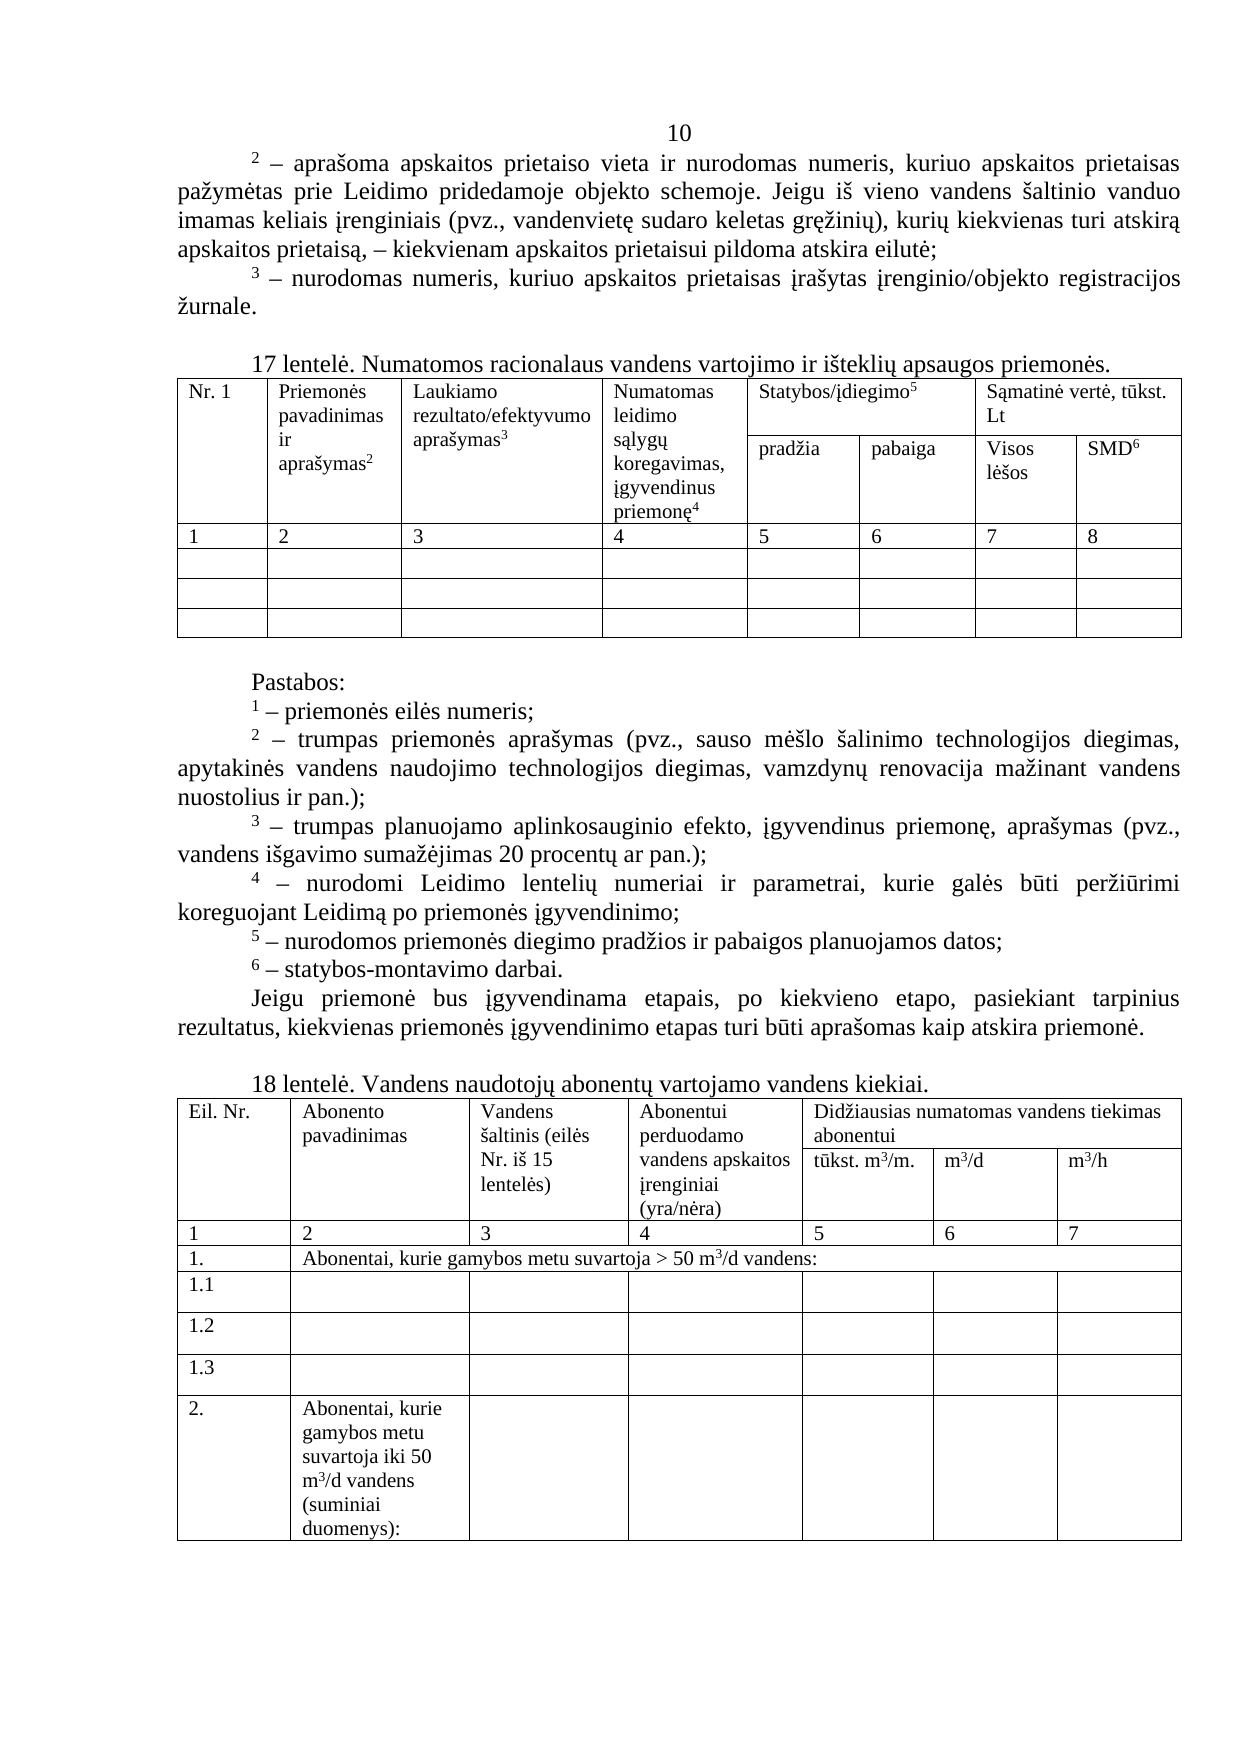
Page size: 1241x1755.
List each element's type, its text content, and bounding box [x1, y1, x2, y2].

table_header Sąmatinė vertė, tūkst. Lt [976, 379, 1181, 435]
table_cell [860, 609, 975, 637]
table_cell [291, 1272, 469, 1312]
table_cell 1 [178, 524, 267, 548]
table_cell [860, 579, 975, 607]
table_cell [748, 609, 859, 637]
table_cell [1058, 1313, 1181, 1354]
table_cell 1 [178, 1221, 290, 1245]
table_cell 6 [934, 1221, 1057, 1245]
table_cell 2 [291, 1221, 469, 1245]
table_cell [803, 1396, 933, 1540]
table_cell [291, 1313, 469, 1354]
table_cell 7 [976, 524, 1076, 548]
table_header Abonento pavadinimas [291, 1099, 469, 1219]
table_cell [1077, 609, 1181, 637]
table_cell [803, 1355, 933, 1395]
text 3 – trumpas planuojamo aplinkosauginio efekto, įgyvendinus priemonę, aprašymas (pvz., vandens išgavimo sumažėjimas 20 procentų ar pan.); [177, 811, 1181, 868]
text 3 – nurodomas numeris, kuriuo apskaitos prietaisas įrašytas įrenginio/objekto registracijos žurnale. [177, 263, 1181, 320]
table_cell [470, 1272, 628, 1312]
text 2 – trumpas priemonės aprašymas (pvz., sauso mėšlo šalinimo technologijos diegimas, apytakinės vandens naudojimo technologijos diegimas, vamzdynų renovacija mažinant vandens nuostolius ir pan.); [177, 724, 1181, 811]
table_cell 3 [470, 1221, 628, 1245]
table_cell [1058, 1355, 1181, 1395]
table_cell [470, 1355, 628, 1395]
table_cell [178, 609, 267, 637]
table_cell [402, 579, 602, 607]
table_cell [1077, 549, 1181, 578]
table_cell [1058, 1396, 1181, 1540]
text Pastabos: [177, 667, 1181, 696]
table_cell [803, 1313, 933, 1354]
table_cell [976, 549, 1076, 578]
table_header Nr. 1 [178, 379, 267, 523]
table_cell 8 [1077, 524, 1181, 548]
table_cell [860, 549, 975, 578]
table_cell 5 [803, 1221, 933, 1245]
table_cell [629, 1313, 802, 1354]
text 4 – nurodomi Leidimo lentelių numeriai ir parametrai, kurie galės būti peržiūrimi koreguojant Leidimą po priemonės įgyvendinimo; [177, 868, 1181, 926]
table_cell [402, 609, 602, 637]
table_cell [934, 1355, 1057, 1395]
table_cell tūkst. m3/m. [803, 1149, 933, 1219]
table_header Laukiamo rezultato/efektyvumo aprašymas3 [402, 379, 602, 523]
table_header Eil. Nr. [178, 1099, 290, 1219]
table_cell [803, 1272, 933, 1312]
table_header Numatomas leidimo sąlygų koregavimas, įgyvendinus priemonę4 [603, 379, 747, 523]
text 5 – nurodomos priemonės diegimo pradžios ir pabaigos planuojamos datos; [177, 926, 1181, 954]
table_cell [291, 1355, 469, 1395]
table_cell 2. [178, 1396, 290, 1540]
table_cell [934, 1396, 1057, 1540]
table_cell [1058, 1272, 1181, 1312]
table_cell [178, 549, 267, 578]
table_cell [1077, 579, 1181, 607]
table_cell 3 [402, 524, 602, 548]
table_cell [629, 1396, 802, 1540]
table_cell 2 [268, 524, 401, 548]
text 17 lentelė. Numatomos racionalaus vandens vartojimo ir išteklių apsaugos priemonės. [177, 349, 1181, 378]
table_cell Visos lėšos [976, 436, 1076, 523]
table_cell [629, 1355, 802, 1395]
table_header Didžiausias numatomas vandens tiekimas abonentui [803, 1099, 1181, 1147]
table_cell [470, 1313, 628, 1354]
table_cell Abonentai, kurie gamybos metu suvartoja iki 50 m3/d vandens (suminiai duomenys): [291, 1396, 469, 1540]
text 1 – priemonės eilės numeris; [177, 696, 1181, 724]
table_cell 1.1 [178, 1272, 290, 1312]
table_cell 4 [629, 1221, 802, 1245]
table_cell [629, 1272, 802, 1312]
table_cell 1.2 [178, 1313, 290, 1354]
table_cell SMD6 [1077, 436, 1181, 523]
table_header Abonentui perduodamo vandens apskaitos įrenginiai (yra/nėra) [629, 1099, 802, 1219]
text 18 lentelė. Vandens naudotojų abonentų vartojamo vandens kiekiai. [177, 1069, 1181, 1098]
table_header Statybos/įdiegimo5 [748, 379, 975, 435]
table_cell [603, 549, 747, 578]
table_cell m3/d [934, 1149, 1057, 1219]
table_cell [402, 549, 602, 578]
text Jeigu priemonė bus įgyvendinama etapais, po kiekvieno etapo, pasiekiant tarpinius rezultatus, kiekvienas priemonės įgyvendinimo etapas turi būti aprašomas kaip atskira priemonė. [177, 983, 1181, 1041]
table_cell 4 [603, 524, 747, 548]
table_cell 7 [1058, 1221, 1181, 1245]
table_cell pradžia [748, 436, 859, 523]
table_cell 5 [748, 524, 859, 548]
table_cell [976, 609, 1076, 637]
table_cell [603, 609, 747, 637]
table_header Vandens šaltinis (eilės Nr. iš 15 lentelės) [470, 1099, 628, 1219]
table_cell [268, 609, 401, 637]
table_cell 1. [178, 1246, 290, 1271]
table_cell [934, 1272, 1057, 1312]
table_cell 1.3 [178, 1355, 290, 1395]
table_cell [268, 549, 401, 578]
table_cell [470, 1396, 628, 1540]
table_cell m3/h [1058, 1149, 1181, 1219]
table_cell [178, 579, 267, 607]
table_cell pabaiga [860, 436, 975, 523]
table_header Priemonės pavadinimas ir aprašymas2 [268, 379, 401, 523]
text 6 – statybos-montavimo darbai. [177, 954, 1181, 983]
table_cell [976, 579, 1076, 607]
table_cell 6 [860, 524, 975, 548]
table_cell [748, 579, 859, 607]
table_cell [603, 579, 747, 607]
table_cell [934, 1313, 1057, 1354]
table_cell Abonentai, kurie gamybos metu suvartoja > 50 m3/d vandens: [291, 1246, 1181, 1271]
table_cell [748, 549, 859, 578]
table_cell [268, 579, 401, 607]
text 2 – aprašoma apskaitos prietaiso vieta ir nurodomas numeris, kuriuo apskaitos prietaisas pažymėtas prie Leidimo pridedamoje objekto schemoje. Jeigu iš vieno vandens šaltinio vanduo imamas keliais įrenginiais (pvz., vandenvietę sudaro keletas gręžinių), kurių kiekvienas turi atskirą apskaitos prietaisą, – kiekvienam apskaitos prietaisui pildoma atskira eilutė; [177, 148, 1181, 263]
